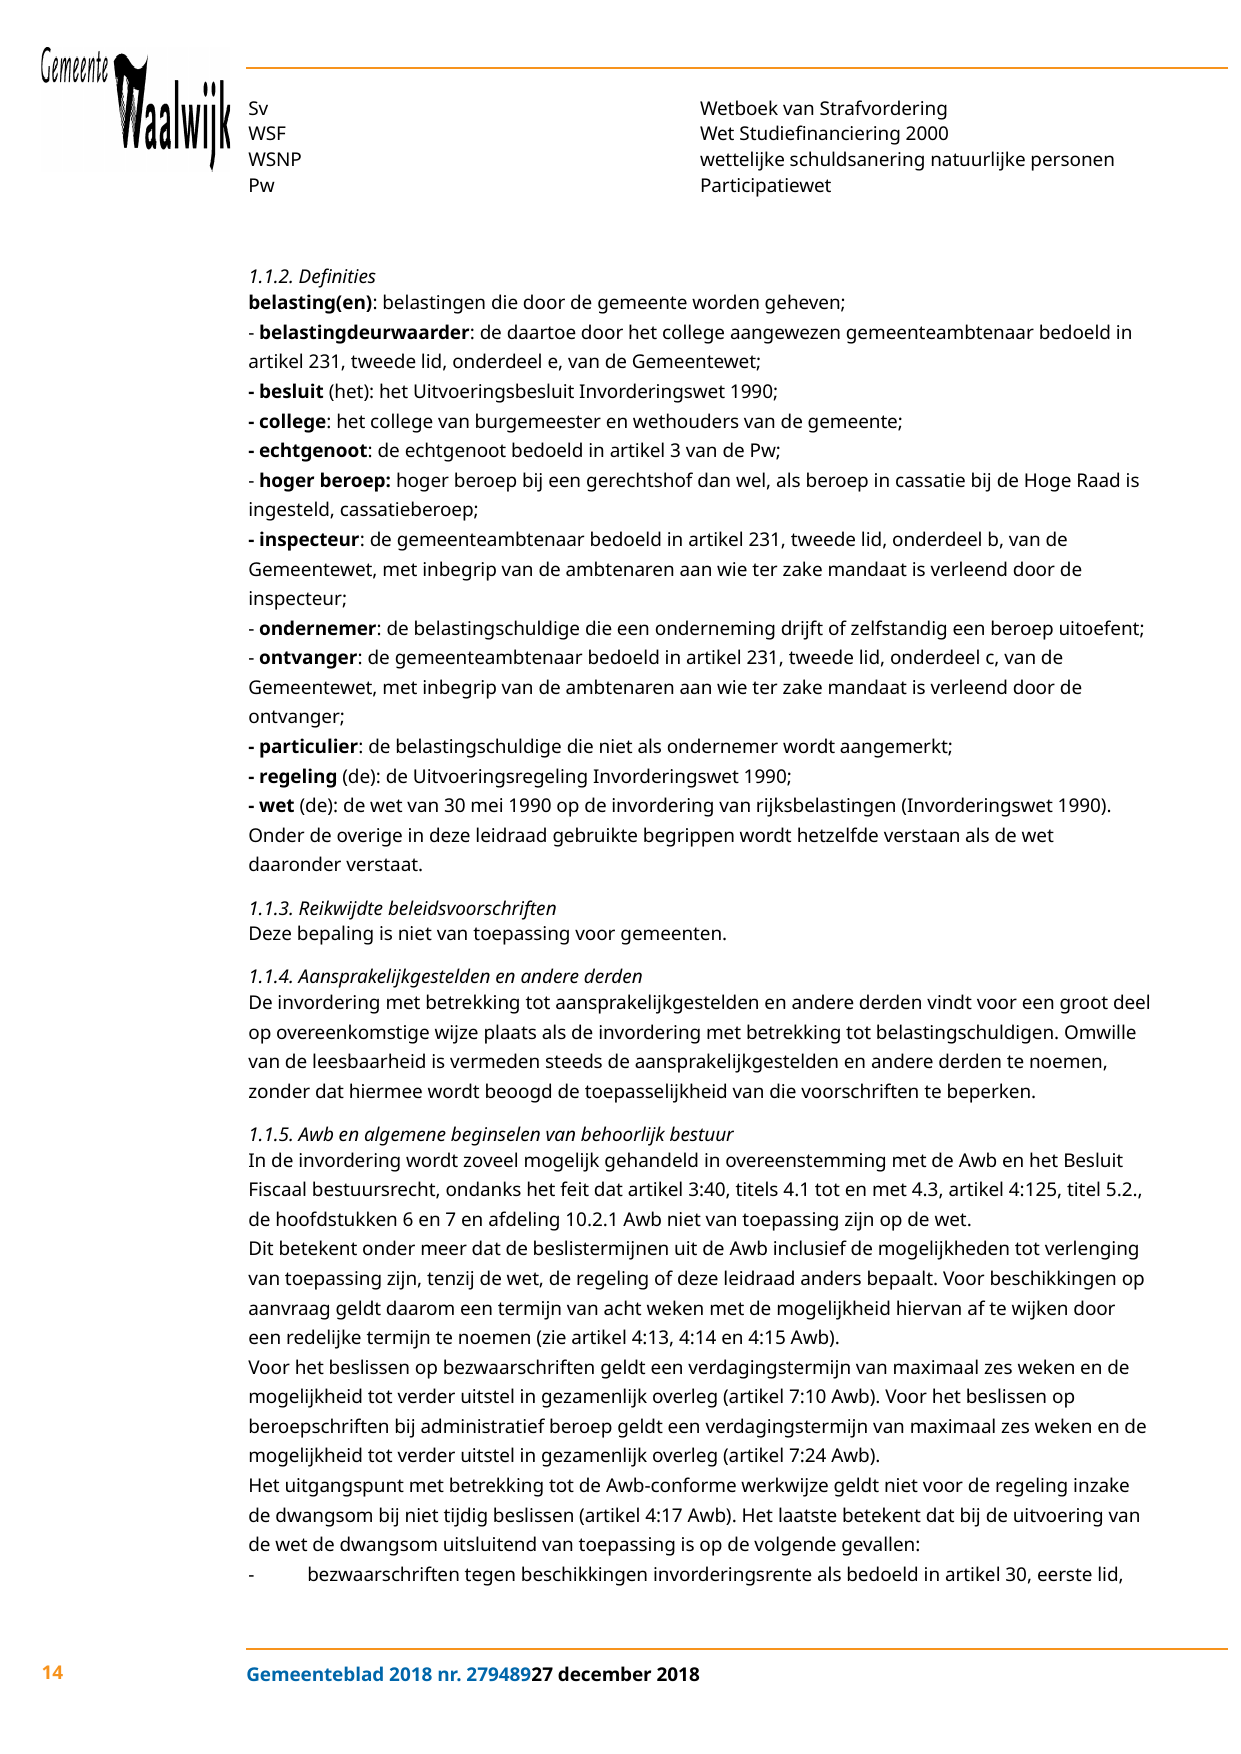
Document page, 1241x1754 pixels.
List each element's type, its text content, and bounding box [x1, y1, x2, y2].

text 1.1.3. Reikwijdte beleidsvoorschriften [248, 895, 1152, 920]
picture [41, 47, 231, 172]
list bezwaarschriften tegen beschikkingen invorderingsrente als bedoeld in artikel 30, eerste lid, [248, 1561, 1152, 1587]
table_cell Pw [248, 172, 700, 198]
text 1.1.2. Definities [248, 264, 1152, 289]
table_cell wettelijke schuldsanering natuurlijke personen [700, 146, 1152, 172]
text 1.1.4. Aansprakelijkgestelden en andere derden [248, 963, 1152, 989]
table_cell Sv [248, 95, 700, 121]
text Het uitgangspunt met betrekking tot de Awb-conforme werkwijze geldt niet voor de regeling inzake de dwangsom bij niet tijdig beslissen (artikel 4:17 Awb). Het laatste betekent dat bij de uitvoering van de wet de dwangsom uitsluitend van toepassing is op de volgende gevallen: [248, 1472, 1152, 1557]
text - particulier: de belastingschuldige die niet als ondernemer wordt aangemerkt; [248, 733, 1152, 759]
table_cell WSF [248, 121, 700, 146]
text - regeling (de): de Uitvoeringsregeling Invorderingswet 1990; [248, 763, 1152, 788]
text - echtgenoot: de echtgenoot bedoeld in artikel 3 van de Pw; [248, 437, 1152, 463]
text - inspecteur: de gemeenteambtenaar bedoeld in artikel 231, tweede lid, onderdeel b, van de Gemeentewet, met inbegrip van de ambtenaren aan wie ter zake mandaat is verleend door de inspecteur; [248, 526, 1152, 611]
text In de invordering wordt zoveel mogelijk gehandeld in overeenstemming met de Awb en het Besluit Fiscaal bestuursrecht, ondanks het feit dat artikel 3:40, titels 4.1 tot en met 4.3, artikel 4:125, titel 5.2., de hoofdstukken 6 en 7 en afdeling 10.2.1 Awb niet van toepassing zijn op de wet. [248, 1147, 1152, 1232]
text - ontvanger: de gemeenteambtenaar bedoeld in artikel 231, tweede lid, onderdeel c, van de Gemeentewet, met inbegrip van de ambtenaren aan wie ter zake mandaat is verleend door de ontvanger; [248, 644, 1152, 729]
text - wet (de): de wet van 30 mei 1990 op de invordering van rijksbelastingen (Invorderingswet 1990). [248, 792, 1152, 818]
text Deze bepaling is niet van toepassing voor gemeenten. [248, 920, 1152, 946]
text - college: het college van burgemeester en wethouders van de gemeente; [248, 408, 1152, 433]
text - belastingdeurwaarder: de daartoe door het college aangewezen gemeenteambtenaar bedoeld in artikel 231, tweede lid, onderdeel e, van de Gemeentewet; [248, 319, 1152, 374]
text De invordering met betrekking tot aansprakelijkgestelden en andere derden vindt voor een groot deel op overeenkomstige wijze plaats als de invordering met betrekking tot belastingschuldigen. Omwille van de leesbaarheid is vermeden steeds de aansprakelijkgestelden en andere derden te noemen, zonder dat hiermee wordt beoogd de toepasselijkheid van die voorschriften te beperken. [248, 989, 1152, 1104]
text - besluit (het): het Uitvoeringsbesluit Invorderingswet 1990; [248, 378, 1152, 404]
table_cell Participatiewet [700, 172, 1152, 198]
text Dit betekent onder meer dat de beslistermijnen uit de Awb inclusief de mogelijkheden tot verlenging van toepassing zijn, tenzij de wet, de regeling of deze leidraad anders bepaalt. Voor beschikkingen op aanvraag geldt daarom een termijn van acht weken met de mogelijkheid hiervan af te wijken door een redelijke termijn te noemen (zie artikel 4:13, 4:14 en 4:15 Awb). [248, 1236, 1152, 1350]
table_cell Wetboek van Strafvordering [700, 95, 1152, 121]
text Onder de overige in deze leidraad gebruikte begrippen wordt hetzelfde verstaan als de wet daaronder verstaat. [248, 822, 1152, 877]
table_cell WSNP [248, 146, 700, 172]
text - ondernemer: de belastingschuldige die een onderneming drijft of zelfstandig een beroep uitoefent; [248, 615, 1152, 641]
table_cell Wet Studiefinanciering 2000 [700, 121, 1152, 146]
text belasting(en): belastingen die door de gemeente worden geheven; [248, 289, 1152, 315]
text Voor het beslissen op bezwaarschriften geldt een verdagingstermijn van maximaal zes weken en de mogelijkheid tot verder uitstel in gezamenlijk overleg (artikel 7:10 Awb). Voor het beslissen op beroepschriften bij administratief beroep geldt een verdagingstermijn van maximaal zes weken en de mogelijkheid tot verder uitstel in gezamenlijk overleg (artikel 7:24 Awb). [248, 1354, 1152, 1468]
text - hoger beroep: hoger beroep bij een gerechtshof dan wel, als beroep in cassatie bij de Hoge Raad is ingesteld, cassatieberoep; [248, 467, 1152, 522]
text 1.1.5. Awb en algemene beginselen van behoorlijk bestuur [248, 1121, 1152, 1147]
